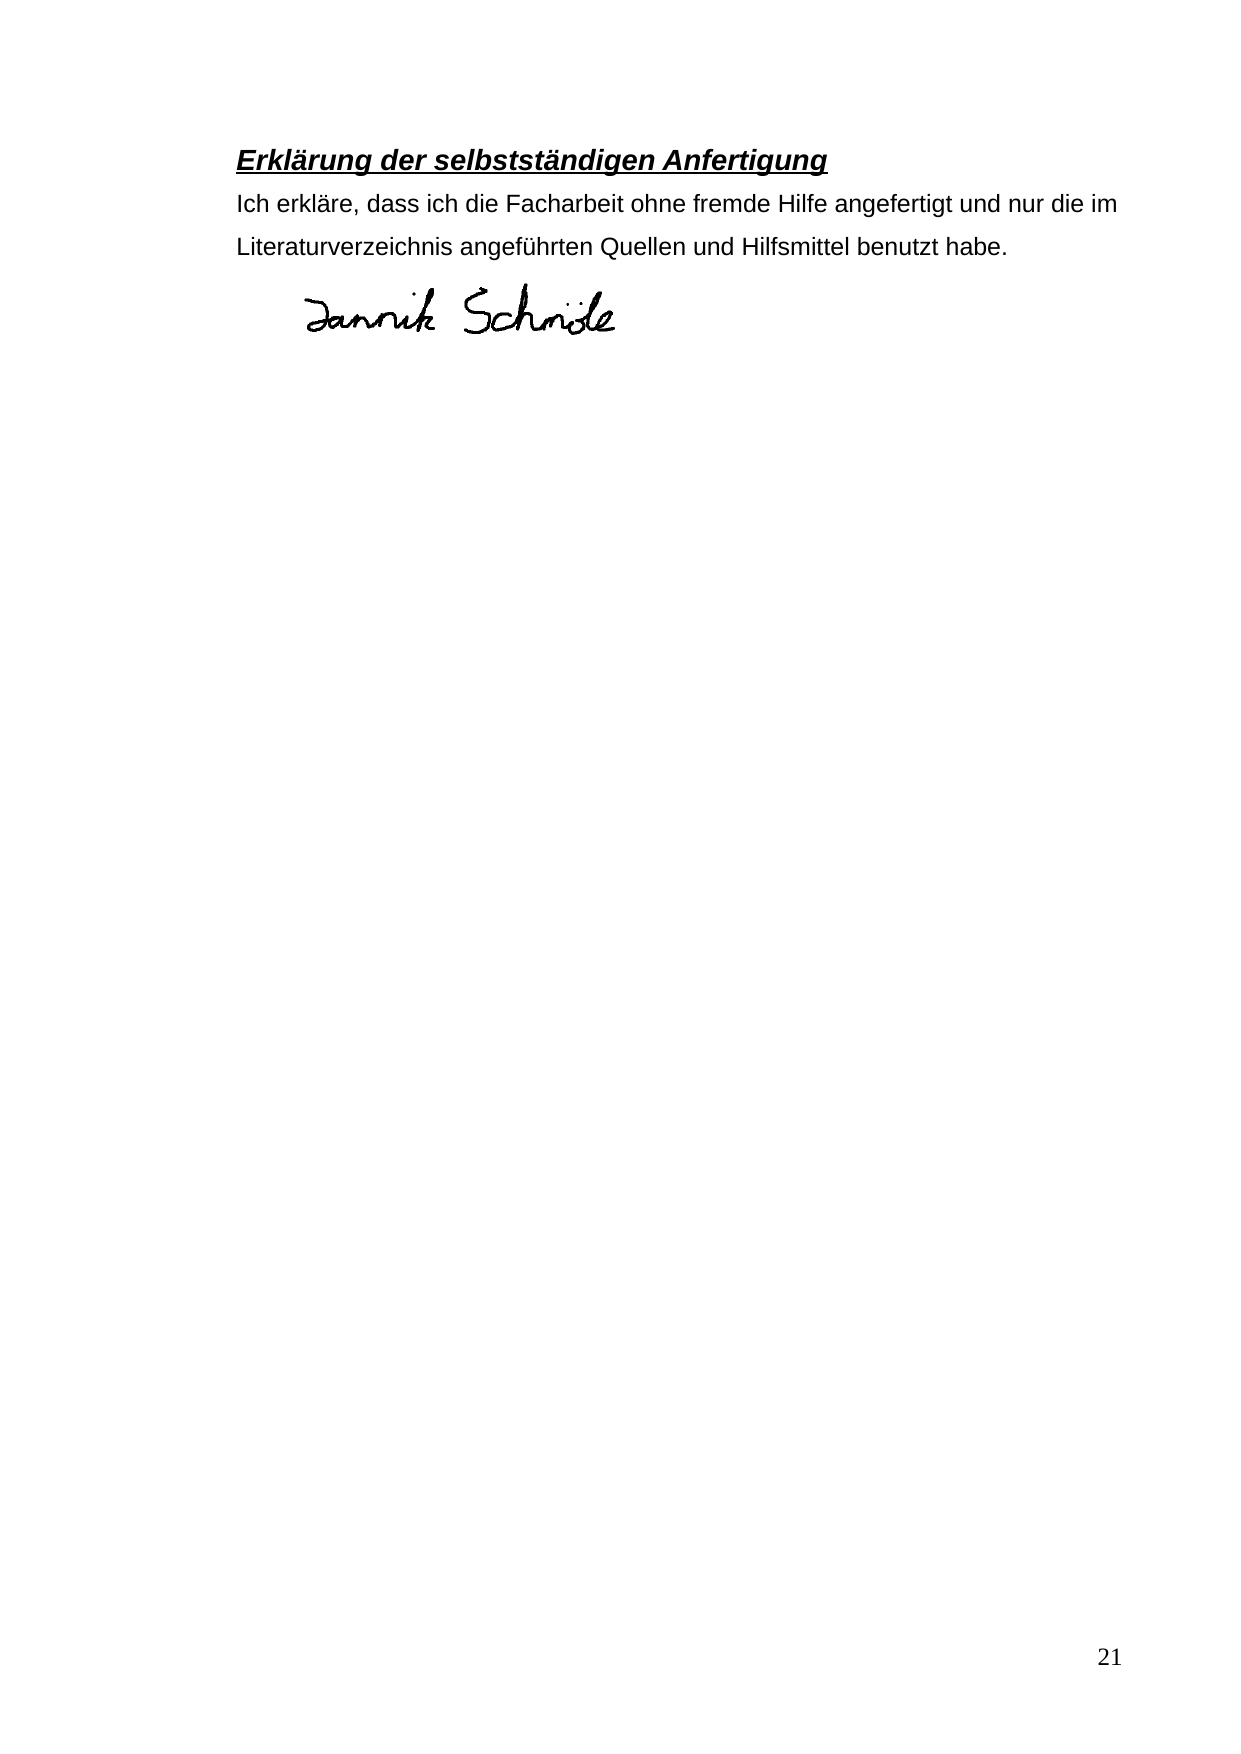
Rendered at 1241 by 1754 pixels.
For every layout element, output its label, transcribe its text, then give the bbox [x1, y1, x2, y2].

picture [290, 273, 631, 362]
text Ich erkläre, dass ich die Facharbeit ohne fremde Hilfe angefertigt und nur die im Literaturverzeichnis angeführten Quellen und Hilfsmittel benutzt habe. [236, 189, 1122, 261]
subtitle Erklärung der selbstständigen Anfertigung [236, 143, 1122, 177]
